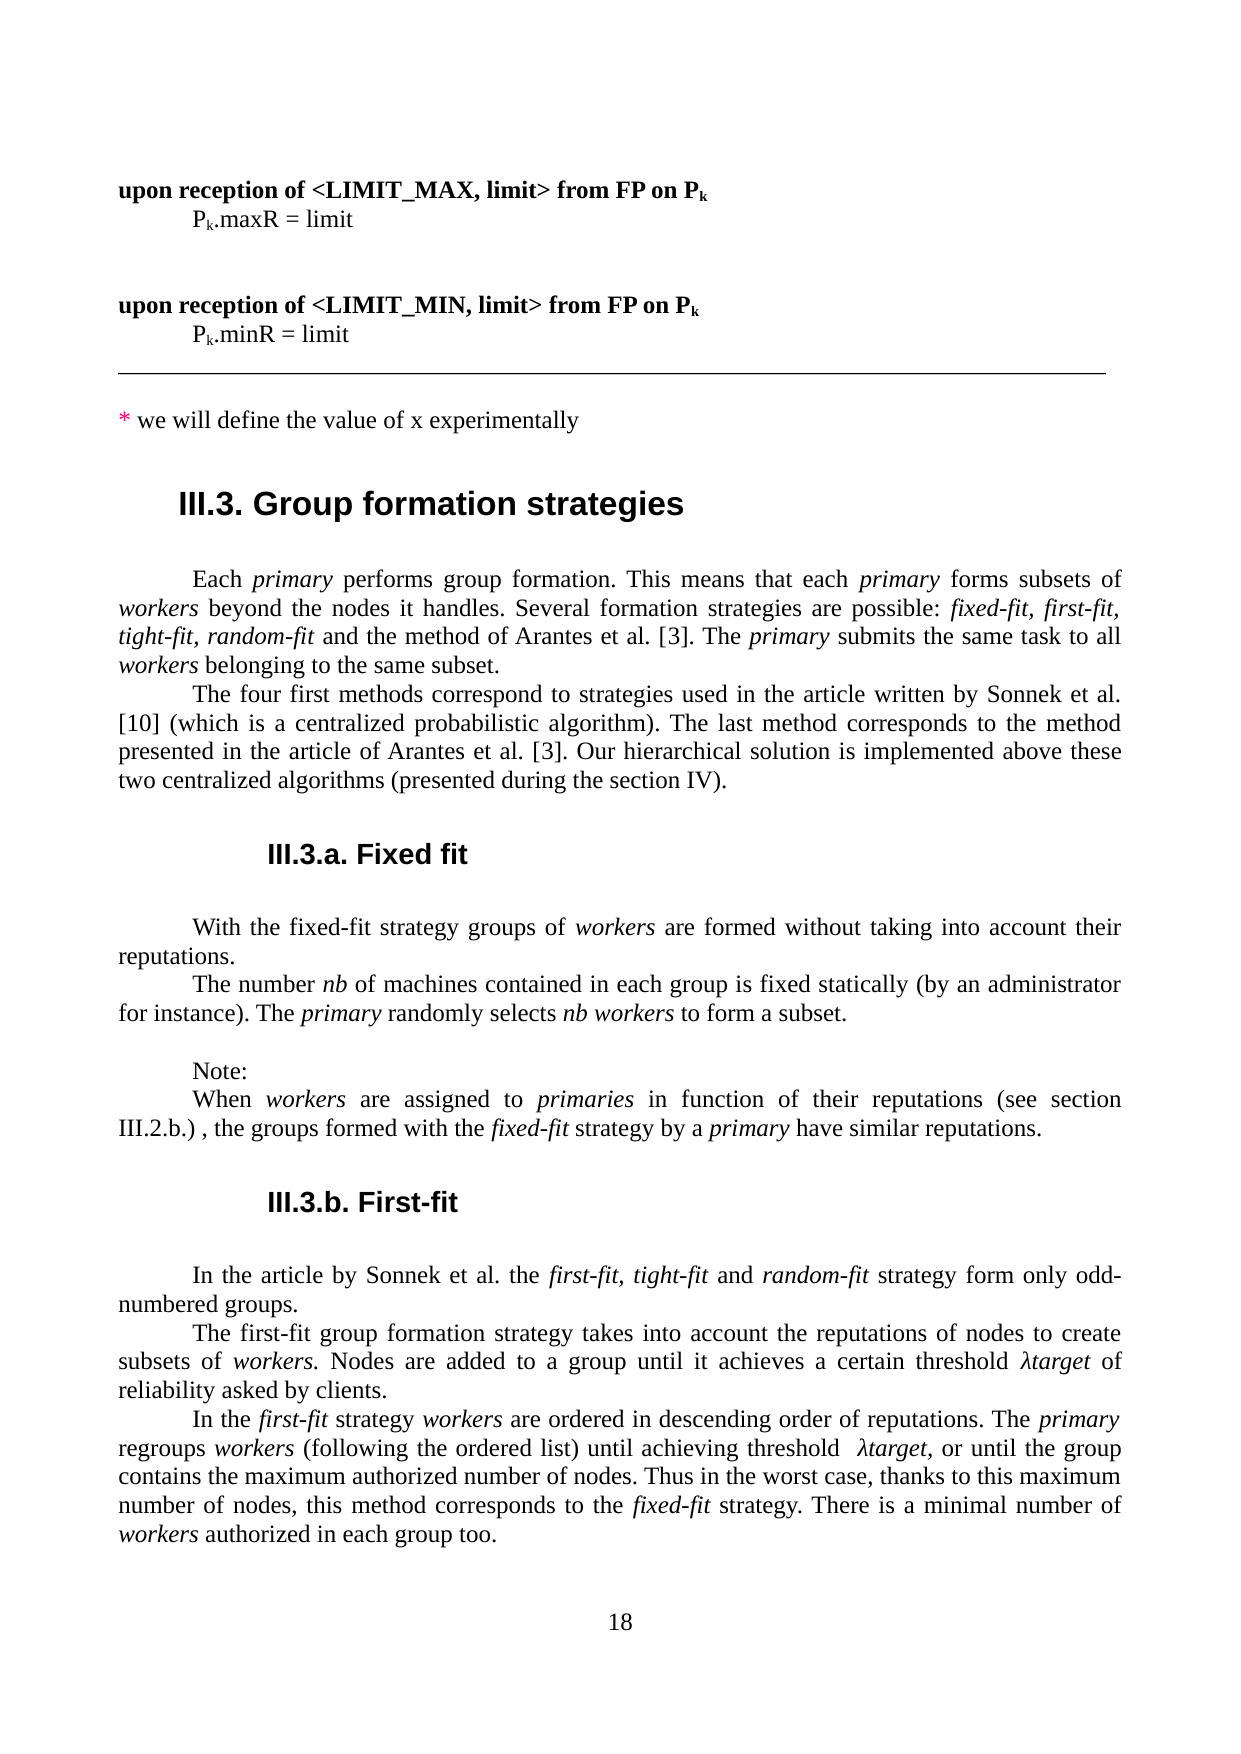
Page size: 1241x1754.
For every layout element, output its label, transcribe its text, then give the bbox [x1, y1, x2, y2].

subtitle III.3.a. Fixed fit [118, 837, 1122, 871]
text Each primary performs group formation. This means that each primary forms subsets of workers beyond the nodes it handles. Several formation strategies are possible: fixed-fit, first-fit, tight-fit, random-fit and the method of Arantes et al. [3]. The primary submits the same task to all workers belonging to the same subset. [118, 564, 1122, 679]
subtitle III.3. Group formation strategies [118, 484, 1122, 523]
text Pk.maxR = limit [118, 204, 1122, 233]
subtitle III.3.b. First-fit [118, 1185, 1122, 1219]
text The four first methods correspond to strategies used in the article written by Sonnek et al. [10] (which is a centralized probabilistic algorithm). The last method corresponds to the method presented in the article of Arantes et al. [3]. Our hierarchical solution is implemented above these two centralized algorithms (presented during the section IV). [118, 679, 1122, 794]
text With the fixed-fit strategy groups of workers are formed without taking into account their reputations. [118, 912, 1122, 969]
text * we will define the value of x experimentally [118, 406, 1122, 434]
text Note: [118, 1056, 1122, 1084]
text In the first-fit strategy workers are ordered in descending order of reputations. The primary regroups workers (following the ordered list) until achieving threshold λtarget, or until the group contains the maximum authorized number of nodes. Thus in the worst case, thanks to this maximum number of nodes, this method corresponds to the fixed-fit strategy. There is a minimal number of workers authorized in each group too. [118, 1404, 1122, 1548]
text The number nb of machines contained in each group is fixed statically (by an administrator for instance). The primary randomly selects nb workers to form a subset. [118, 969, 1122, 1027]
text upon reception of <LIMIT_MIN, limit> from FP on Pk [118, 291, 1122, 319]
text The first-fit group formation strategy takes into account the reputations of nodes to create subsets of workers. Nodes are added to a group until it achieves a certain threshold λtarget of reliability asked by clients. [118, 1318, 1122, 1404]
text Pk.minR = limit [118, 319, 1122, 348]
text upon reception of <LIMIT_MAX, limit> from FP on Pk [118, 176, 1122, 204]
text When workers are assigned to primaries in function of their reputations (see section III.2.b.) , the groups formed with the fixed-fit strategy by a primary have similar reputations. [118, 1084, 1122, 1142]
text In the article by Sonnek et al. the first-fit, tight-fit and random-fit strategy form only odd-numbered groups. [118, 1260, 1122, 1318]
text _______________________________________________________________________________ [118, 348, 1122, 377]
